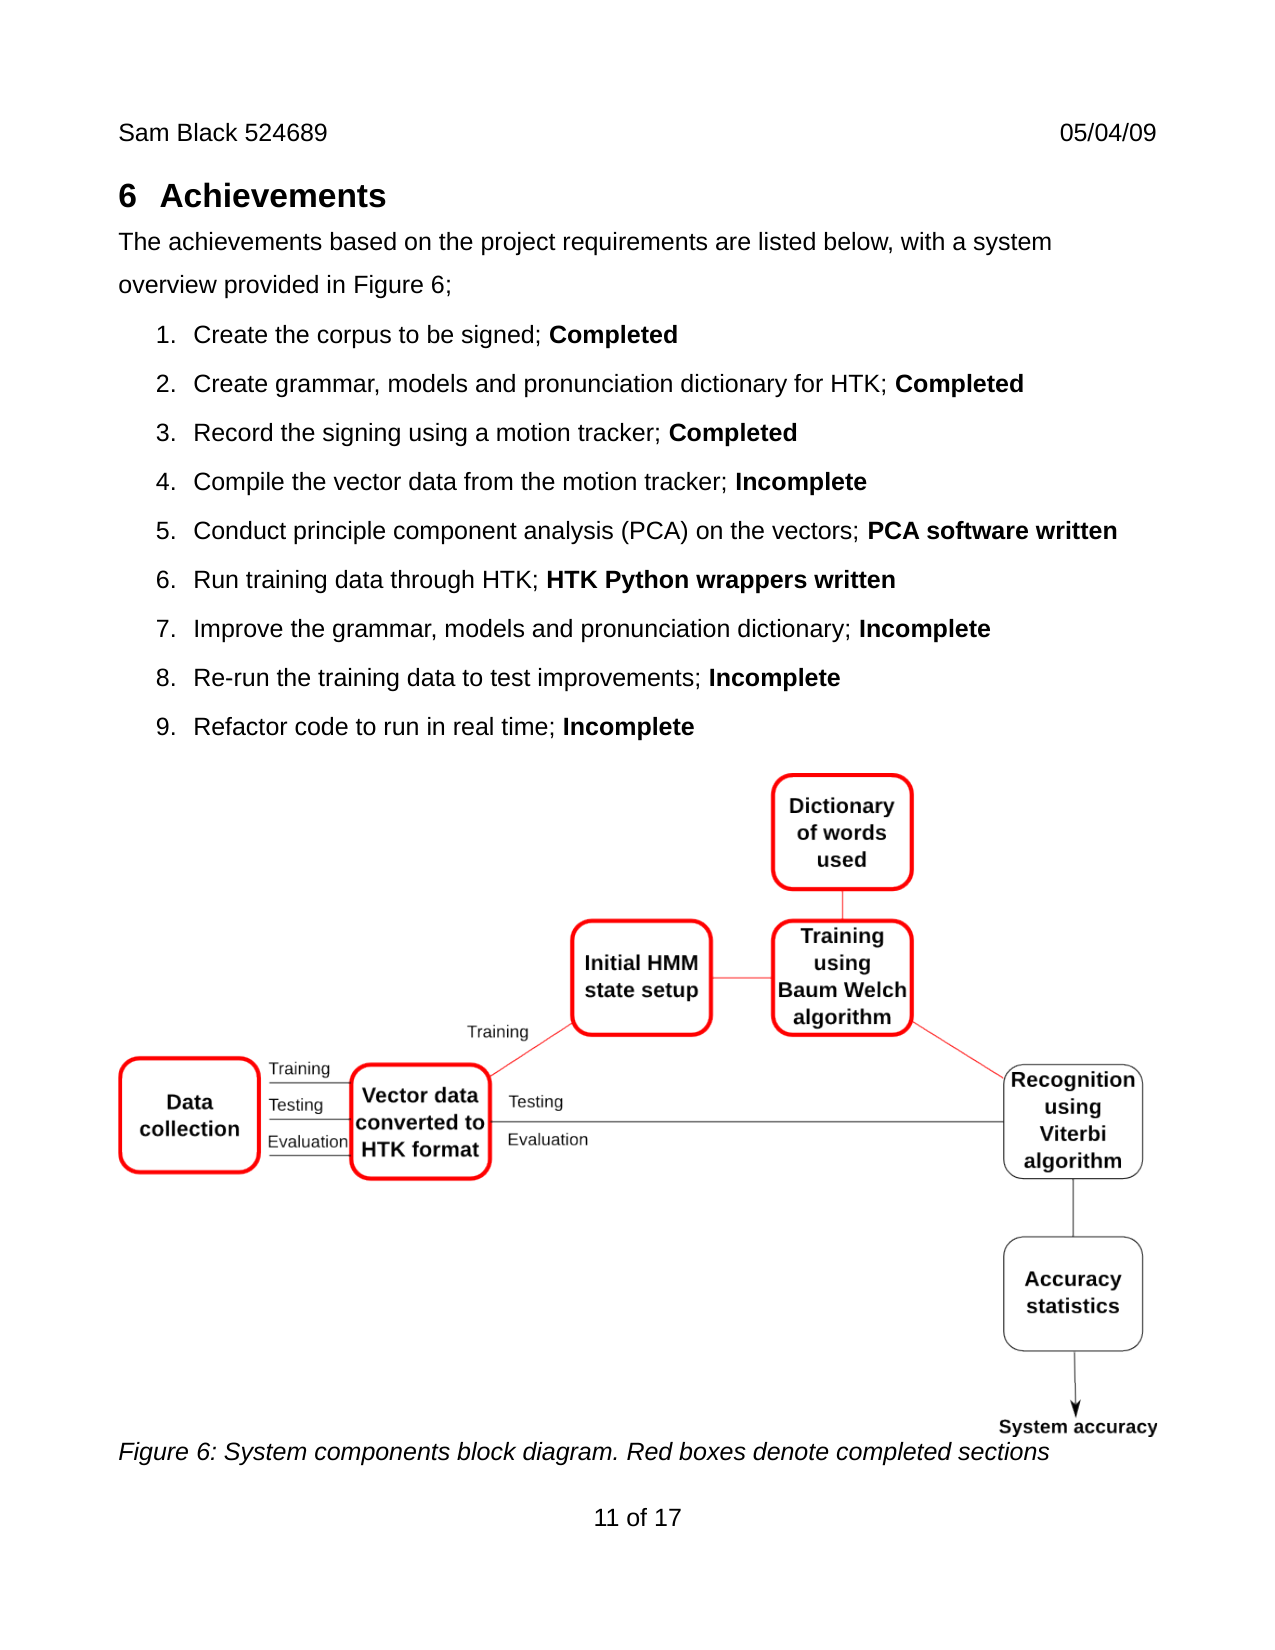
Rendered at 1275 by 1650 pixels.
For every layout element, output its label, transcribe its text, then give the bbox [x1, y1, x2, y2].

list Compile the vector data from the motion tracker; Incomplete [156, 467, 1157, 496]
list Refactor code to run in real time; Incomplete [156, 712, 1157, 741]
text The achievements based on the project requirements are listed below, with a system overview provided in Figure 6; [118, 227, 1157, 299]
list Create the corpus to be signed; Completed [156, 319, 1157, 348]
list Create grammar, models and pronunciation dictionary for HTK; Completed [156, 369, 1157, 397]
list Improve the grammar, models and pronunciation dictionary; Incomplete [156, 614, 1157, 643]
list Re-run the training data to test improvements; Incomplete [156, 663, 1157, 692]
picture [118, 773, 1158, 1437]
list Record the signing using a motion tracker; Completed [156, 418, 1157, 446]
list Run training data through HTK; HTK Python wrappers written [156, 565, 1157, 594]
subtitle Achievements [118, 176, 1157, 215]
text Figure 6: System components block diagram. Red boxes denote completed sections [118, 1437, 1157, 1466]
list Conduct principle component analysis (PCA) on the vectors; PCA software written [156, 516, 1157, 544]
